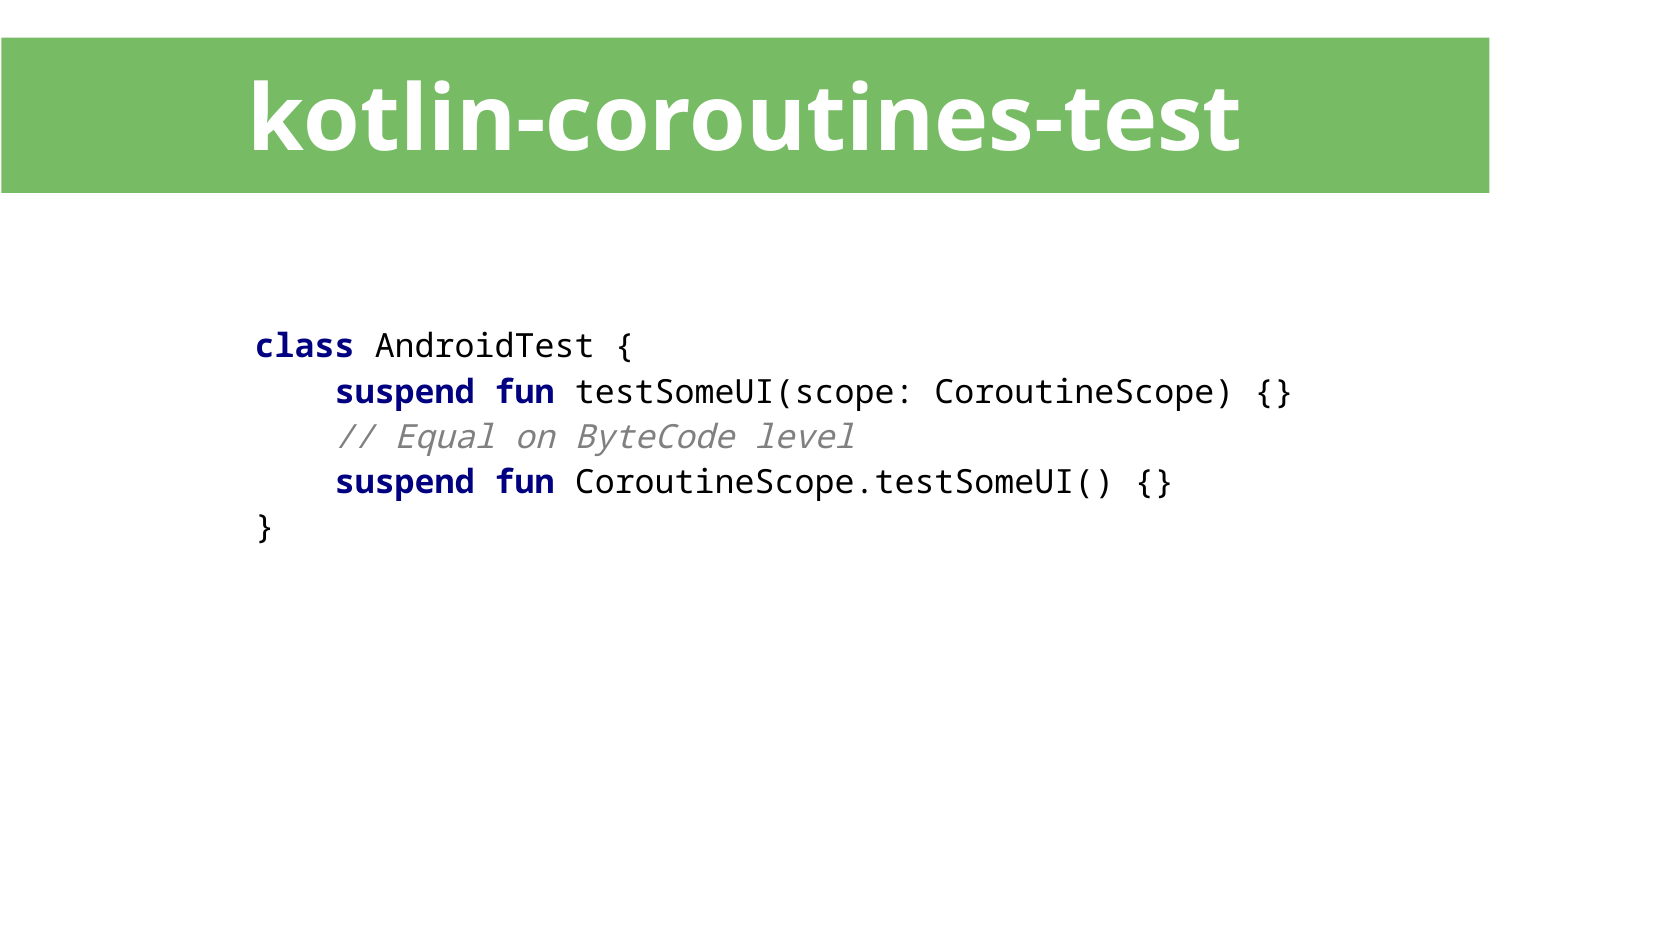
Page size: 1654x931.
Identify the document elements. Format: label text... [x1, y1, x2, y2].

text_box class AndroidTest { suspend fun testSomeUI(scope: CoroutineScope) {} // Equal on ByteCode level suspend fun CoroutineScope.testSomeUI() {} } [240, 315, 1310, 529]
title kotlin-coroutines-test [1, 37, 1490, 193]
